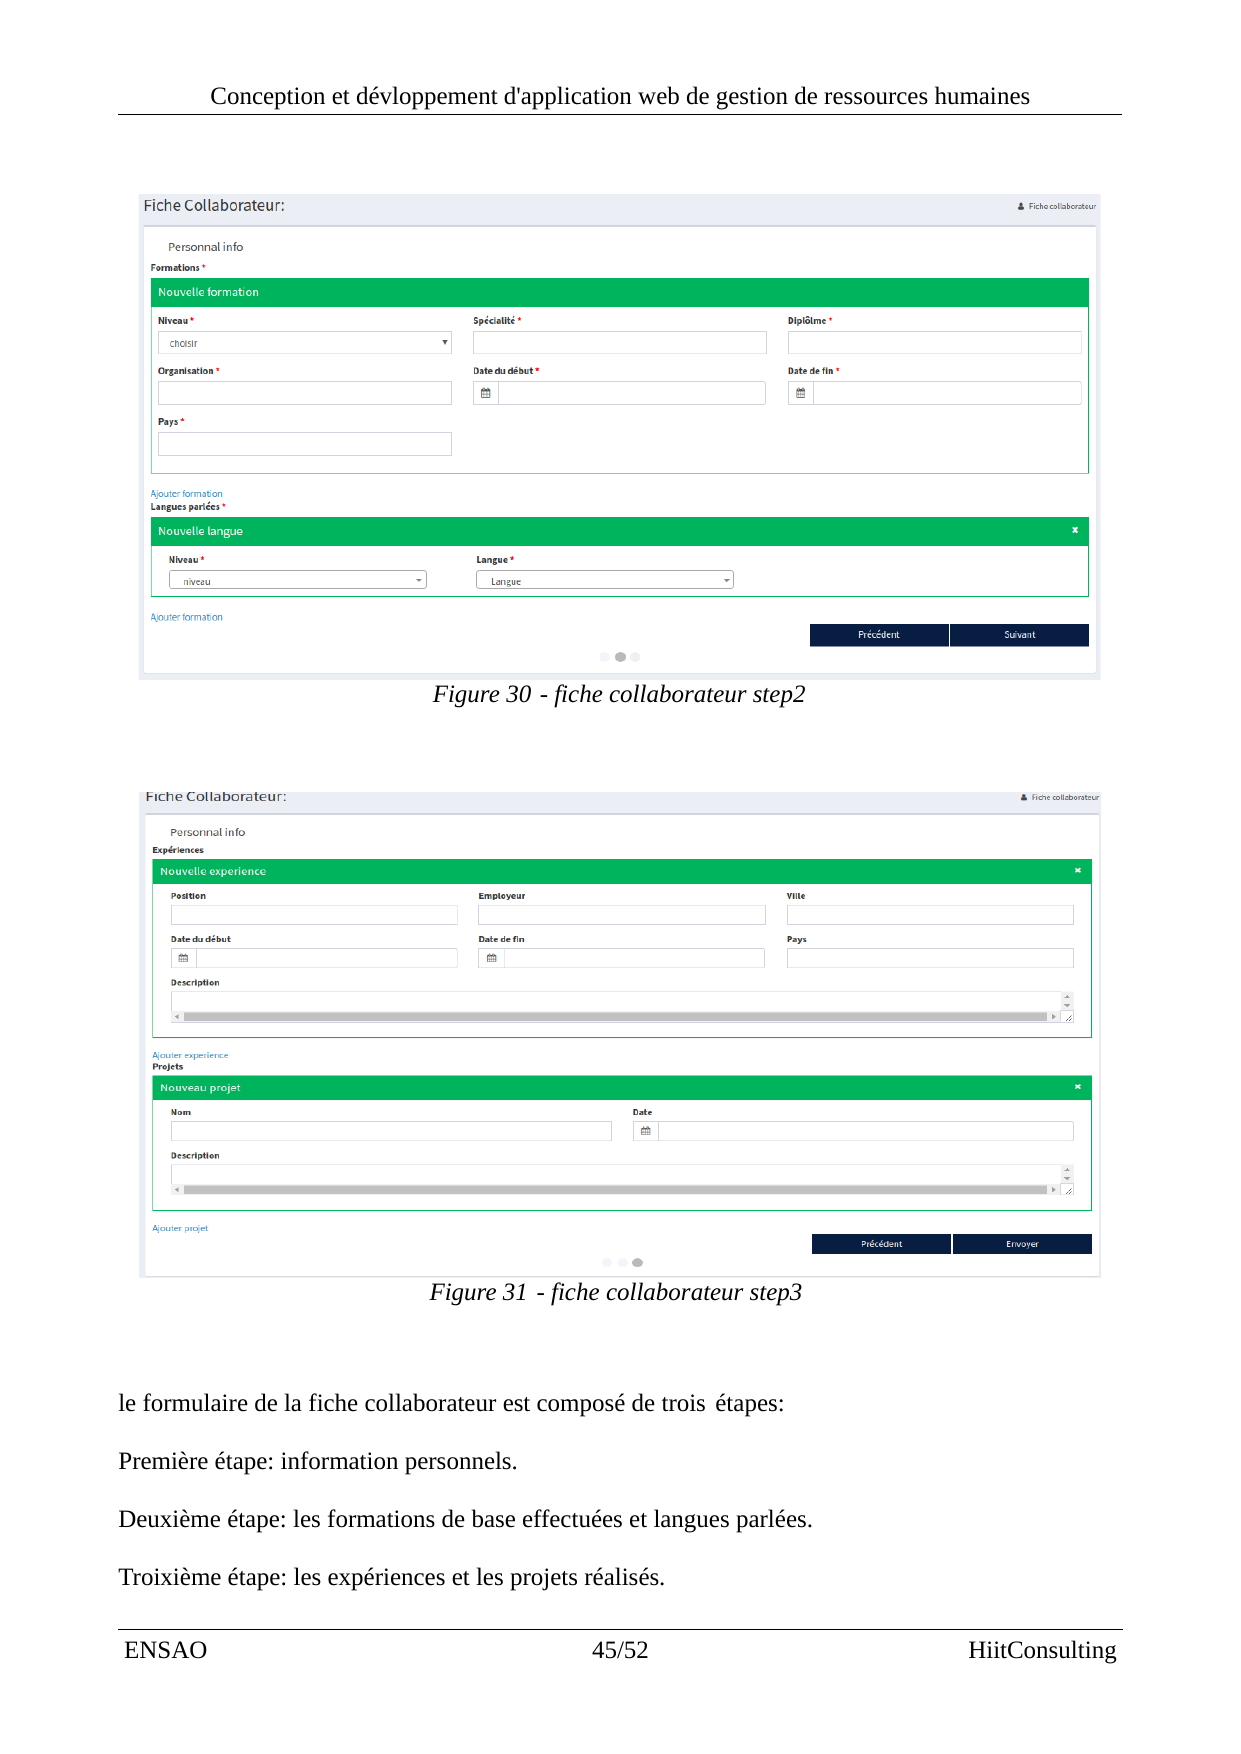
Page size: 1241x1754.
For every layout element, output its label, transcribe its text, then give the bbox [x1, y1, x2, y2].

text Figure 30 - fiche collaborateur step2 [136, 680, 1104, 708]
text Figure 31 - fiche collaborateur step3 [136, 1278, 1104, 1306]
text Troixième étape: les expériences et les projets réalisés. [118, 1562, 1122, 1591]
text Première étape: information personnels. [118, 1446, 1122, 1475]
picture [139, 792, 1102, 1278]
text le formulaire de la fiche collaborateur est composé de trois étapes: [118, 1388, 1122, 1417]
picture [138, 194, 1101, 680]
text Deuxième étape: les formations de base effectuées et langues parlées. [118, 1504, 1122, 1533]
